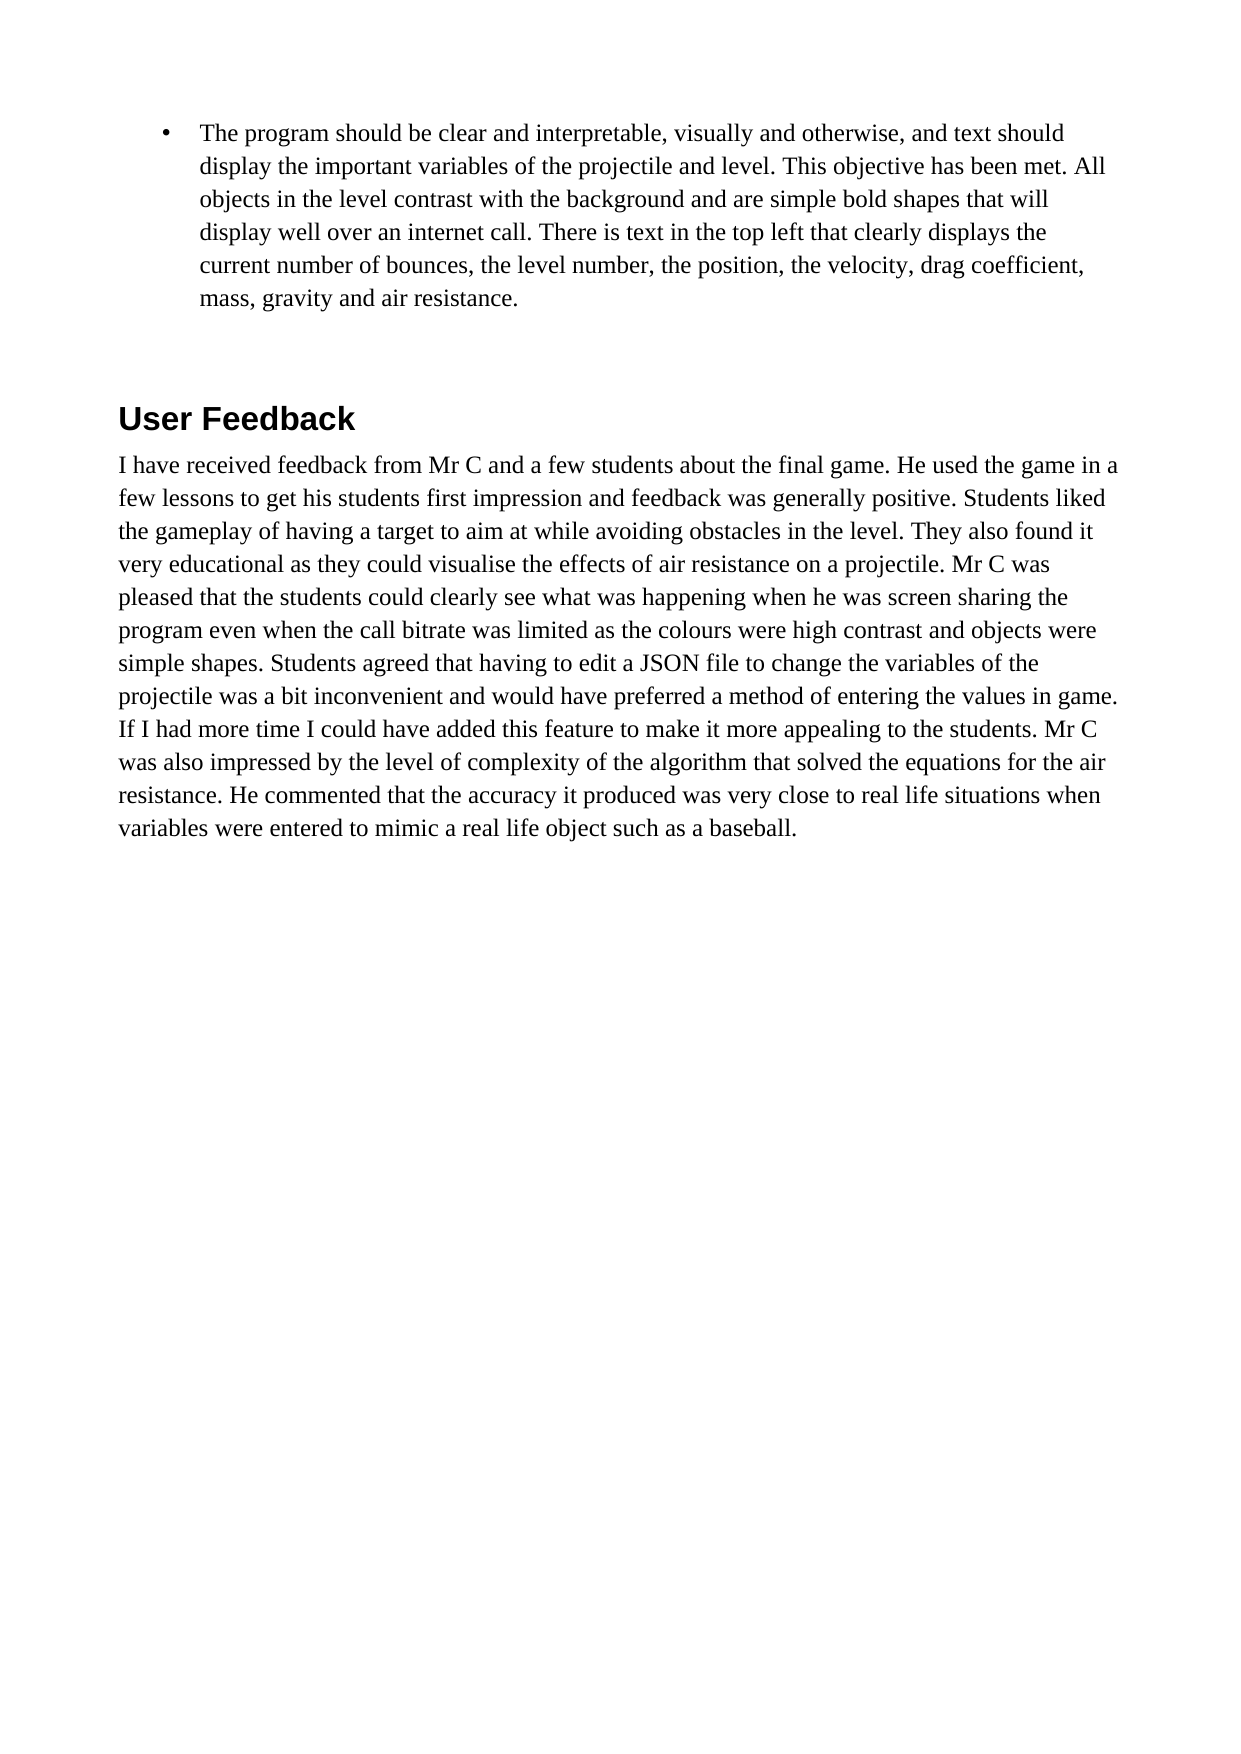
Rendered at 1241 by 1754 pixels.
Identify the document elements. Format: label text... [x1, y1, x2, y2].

subtitle User Feedback [118, 399, 1122, 438]
text I have received feedback from Mr C and a few students about the final game. He used the game in a few lessons to get his students first impression and feedback was generally positive. Students liked the gameplay of having a target to aim at while avoiding obstacles in the level. They also found it very educational as they could visualise the effects of air resistance on a projectile. Mr C was pleased that the students could clearly see what was happening when he was screen sharing the program even when the call bitrate was limited as the colours were high contrast and objects were simple shapes. Students agreed that having to edit a JSON file to change the variables of the projectile was a bit inconvenient and would have preferred a method of entering the values in game. If I had more time I could have added this feature to make it more appealing to the students. Mr C was also impressed by the level of complexity of the algorithm that solved the equations for the air resistance. He commented that the accuracy it produced was very close to real life situations when variables were entered to mimic a real life object such as a baseball. [118, 450, 1122, 842]
list The program should be clear and interpretable, visually and otherwise, and text should display the important variables of the projectile and level. This objective has been met. All objects in the level contrast with the background and are simple bold shapes that will display well over an internet call. There is text in the top left that clearly displays the current number of bounces, the level number, the position, the velocity, drag coefficient, mass, gravity and air resistance. [162, 118, 1122, 312]
